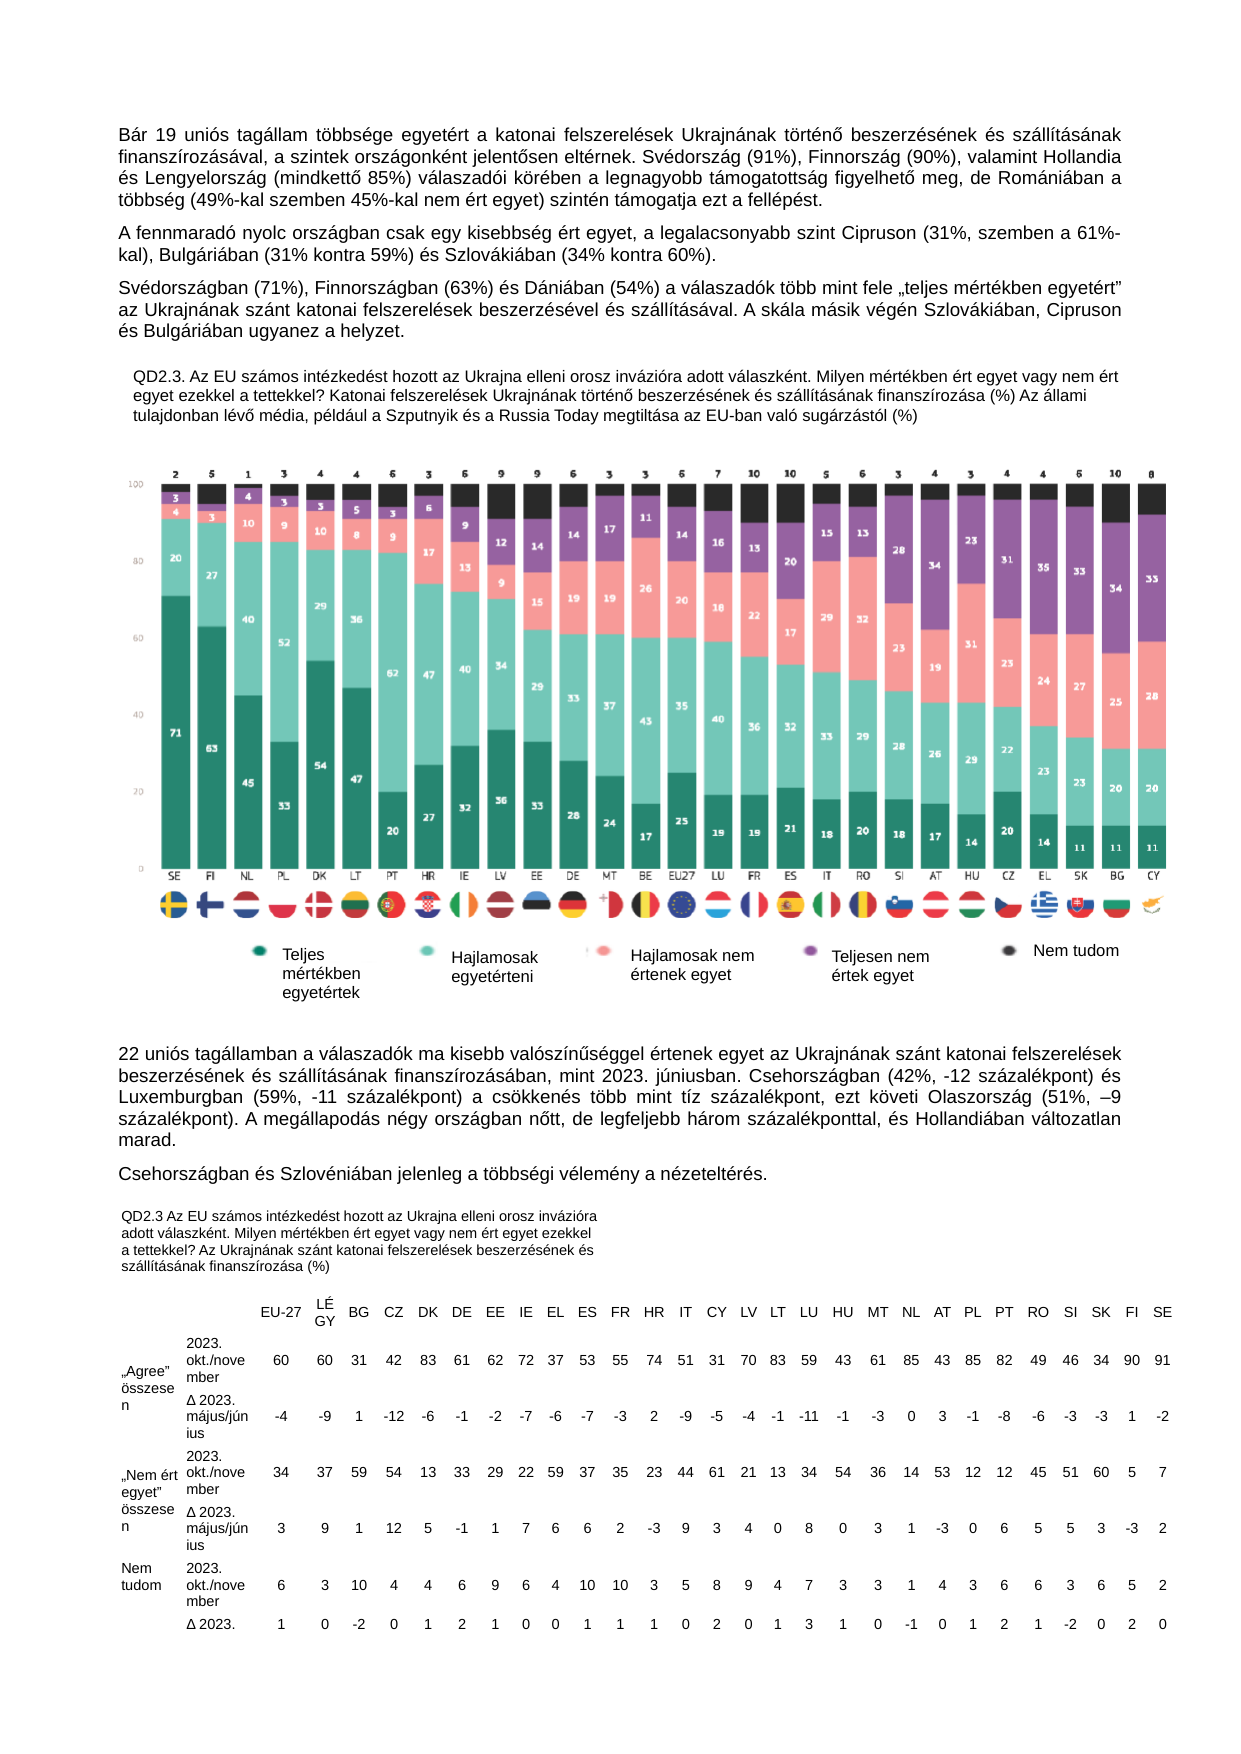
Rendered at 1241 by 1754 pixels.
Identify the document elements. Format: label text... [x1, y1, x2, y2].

table_cell 1 [826, 1613, 860, 1635]
table_cell -1 [958, 1388, 988, 1444]
table_cell Δ 2023. [183, 1613, 254, 1635]
table_cell 43 [826, 1332, 860, 1388]
table_cell DK [411, 1293, 445, 1332]
table_cell 23 [637, 1444, 671, 1501]
table_cell 3 [860, 1501, 895, 1557]
table_cell 83 [763, 1332, 792, 1388]
table_cell -3 [1118, 1501, 1146, 1557]
table_cell 10 [571, 1557, 604, 1613]
table_cell 1 [1118, 1388, 1146, 1444]
table_header [988, 1190, 1020, 1293]
table_cell 61 [700, 1444, 734, 1501]
table_cell 6 [988, 1557, 1020, 1613]
table_cell 12 [958, 1444, 988, 1501]
table_cell 9 [308, 1501, 341, 1557]
table_cell 0 [958, 1501, 988, 1557]
table_cell Nem tudom [118, 1557, 183, 1635]
table_cell 0 [671, 1613, 700, 1635]
table_cell 3 [700, 1501, 734, 1557]
table_cell 1 [479, 1613, 512, 1635]
table_cell -5 [700, 1388, 734, 1444]
table_cell Δ 2023. május/június [183, 1501, 254, 1557]
table_cell -7 [571, 1388, 604, 1444]
table_cell 0 [1085, 1613, 1118, 1635]
table_cell 1 [479, 1501, 512, 1557]
table_cell 1 [895, 1501, 927, 1557]
table_cell 59 [341, 1444, 376, 1501]
text 22 uniós tagállamban a válaszadók ma kisebb valószínűséggel értenek egyet az Ukrajnának szánt katonai felszerelések beszerzésének és szállításának finanszírozásában, mint 2023. júniusban. Csehországban (42%, -12 százalékpont) és Luxemburgban (59%, -11 százalékpont) a csökkenés több mint tíz százalékpont, ezt követi Olaszország (51%, –9 százalékpont). A megállapodás négy országban nőtt, de legfeljebb három százalékponttal, és Hollandiában változatlan marad. [118, 1043, 1122, 1151]
table_cell 55 [604, 1332, 637, 1388]
table_cell 0 [895, 1388, 927, 1444]
table_cell 3 [254, 1501, 308, 1557]
table_cell CY [700, 1293, 734, 1332]
table_cell 0 [376, 1613, 411, 1635]
table_cell 3 [308, 1557, 341, 1613]
table_cell 4 [411, 1557, 445, 1613]
table_cell SI [1056, 1293, 1085, 1332]
text Csehországban és Szlovéniában jelenleg a többségi vélemény a nézeteltérés. [118, 1162, 1122, 1184]
table_header [860, 1190, 895, 1293]
table_cell -3 [927, 1501, 957, 1557]
table_cell 2 [1118, 1613, 1146, 1635]
table_cell 5 [411, 1501, 445, 1557]
table_cell -1 [895, 1613, 927, 1635]
table_cell 1 [1020, 1613, 1056, 1635]
table_cell -3 [1085, 1388, 1118, 1444]
table_cell 10 [341, 1557, 376, 1613]
table_cell 0 [763, 1501, 792, 1557]
table_cell -1 [445, 1501, 479, 1557]
table_cell 4 [376, 1557, 411, 1613]
table_cell 8 [700, 1557, 734, 1613]
table_cell 1 [341, 1501, 376, 1557]
table_cell 1 [411, 1613, 445, 1635]
table_cell 53 [571, 1332, 604, 1388]
table_header [792, 1190, 826, 1293]
table_cell IT [671, 1293, 700, 1332]
table_header [604, 1190, 637, 1293]
table_cell 85 [895, 1332, 927, 1388]
table_cell 2 [1146, 1501, 1179, 1557]
table_cell CZ [376, 1293, 411, 1332]
table_cell LU [792, 1293, 826, 1332]
table_cell 2 [637, 1388, 671, 1444]
table_header [1146, 1190, 1179, 1293]
table_header [1085, 1190, 1118, 1293]
table_cell 53 [927, 1444, 957, 1501]
table_cell 0 [308, 1613, 341, 1635]
table_cell LT [763, 1293, 792, 1332]
table_cell -3 [637, 1501, 671, 1557]
table_cell BG [341, 1293, 376, 1332]
table_cell -3 [1056, 1388, 1085, 1444]
table_cell 62 [479, 1332, 512, 1388]
table_cell 61 [860, 1332, 895, 1388]
table_cell 1 [637, 1613, 671, 1635]
table_cell 6 [254, 1557, 308, 1613]
table_cell 59 [792, 1332, 826, 1388]
table_cell 60 [308, 1332, 341, 1388]
table_cell 0 [734, 1613, 763, 1635]
table_cell 3 [927, 1388, 957, 1444]
table_cell 34 [254, 1444, 308, 1501]
table_cell 4 [540, 1557, 571, 1613]
text A fennmaradó nyolc országban csak egy kisebbség ért egyet, a legalacsonyabb szint Cipruson (31%, szemben a 61%-kal), Bulgáriában (31% kontra 59%) és Szlovákiában (34% kontra 60%). [118, 222, 1122, 265]
table_cell 1 [958, 1613, 988, 1635]
table_cell 9 [734, 1557, 763, 1613]
table_cell 45 [1020, 1444, 1056, 1501]
table_cell SE [1146, 1293, 1179, 1332]
table_header [1020, 1190, 1056, 1293]
table_cell 3 [1085, 1501, 1118, 1557]
table_cell 31 [341, 1332, 376, 1388]
table_cell 21 [734, 1444, 763, 1501]
table_header [958, 1190, 988, 1293]
table_cell 6 [571, 1501, 604, 1557]
table_cell 22 [512, 1444, 540, 1501]
table_cell -2 [341, 1613, 376, 1635]
table_cell -2 [1146, 1388, 1179, 1444]
table_header [671, 1190, 700, 1293]
table_cell LÉGY [308, 1293, 341, 1332]
table_cell -9 [671, 1388, 700, 1444]
table_cell [118, 1293, 183, 1332]
table_cell DE [445, 1293, 479, 1332]
table_cell [183, 1293, 254, 1332]
table_cell 37 [571, 1444, 604, 1501]
table_cell 44 [671, 1444, 700, 1501]
table_cell 9 [671, 1501, 700, 1557]
table_cell 10 [604, 1557, 637, 1613]
table_cell FR [604, 1293, 637, 1332]
table_cell LV [734, 1293, 763, 1332]
table_cell 1 [254, 1613, 308, 1635]
table_header [1118, 1190, 1146, 1293]
table_cell 34 [792, 1444, 826, 1501]
table_cell 3 [860, 1557, 895, 1613]
table_cell 43 [927, 1332, 957, 1388]
table_cell 85 [958, 1332, 988, 1388]
table_cell 0 [1146, 1613, 1179, 1635]
table_cell 4 [734, 1501, 763, 1557]
table_cell „Nem ért egyet” összesen [118, 1444, 183, 1557]
table_cell 2023. okt./november [183, 1332, 254, 1388]
table_cell 2 [1146, 1557, 1179, 1613]
table_cell -1 [826, 1388, 860, 1444]
table_cell 33 [445, 1444, 479, 1501]
table_cell 3 [826, 1557, 860, 1613]
table_cell 2023. okt./november [183, 1557, 254, 1613]
table_cell 42 [376, 1332, 411, 1388]
table_cell 3 [958, 1557, 988, 1613]
table_cell 31 [700, 1332, 734, 1388]
table_header [637, 1190, 671, 1293]
table_cell 83 [411, 1332, 445, 1388]
table_cell 90 [1118, 1332, 1146, 1388]
table_cell 82 [988, 1332, 1020, 1388]
table_header QD2.3 Az EU számos intézkedést hozott az Ukrajna elleni orosz invázióra adott válaszként. Milyen mértékben ért egyet vagy nem ért egyet ezekkel a tettekkel? Az Ukrajnának szánt katonai felszerelések beszerzésének és szállításának finanszírozása (%) [118, 1190, 604, 1293]
table_cell 7 [792, 1557, 826, 1613]
table_cell 12 [376, 1501, 411, 1557]
table_cell 54 [826, 1444, 860, 1501]
table_cell -12 [376, 1388, 411, 1444]
table_cell 51 [671, 1332, 700, 1388]
table_cell 3 [637, 1557, 671, 1613]
table_header [927, 1190, 957, 1293]
table_cell 7 [1146, 1444, 1179, 1501]
table_cell 91 [1146, 1332, 1179, 1388]
table_cell 37 [540, 1332, 571, 1388]
text Bár 19 uniós tagállam többsége egyetért a katonai felszerelések Ukrajnának történő beszerzésének és szállításának finanszírozásával, a szintek országonként jelentősen eltérnek. Svédország (91%), Finnország (90%), valamint Hollandia és Lengyelország (mindkettő 85%) válaszadói körében a legnagyobb támogatottság figyelhető meg, de Romániában a többség (49%-kal szemben 45%-kal nem ért egyet) szintén támogatja ezt a fellépést. [118, 124, 1122, 210]
table_cell 0 [860, 1613, 895, 1635]
table_cell 6 [540, 1501, 571, 1557]
table_cell HR [637, 1293, 671, 1332]
table_cell 0 [512, 1613, 540, 1635]
table_cell AT [927, 1293, 957, 1332]
table_cell Δ 2023. május/június [183, 1388, 254, 1444]
table_cell 6 [512, 1557, 540, 1613]
table_cell 13 [411, 1444, 445, 1501]
table_cell 0 [826, 1501, 860, 1557]
table_cell -6 [1020, 1388, 1056, 1444]
table_cell NL [895, 1293, 927, 1332]
table_cell 6 [1085, 1557, 1118, 1613]
table_cell SK [1085, 1293, 1118, 1332]
table_cell 35 [604, 1444, 637, 1501]
table_cell 46 [1056, 1332, 1085, 1388]
table_cell 8 [792, 1501, 826, 1557]
picture [119, 464, 1181, 928]
table_cell 5 [1056, 1501, 1085, 1557]
table_cell 51 [1056, 1444, 1085, 1501]
table_cell -2 [479, 1388, 512, 1444]
table_cell 4 [763, 1557, 792, 1613]
table_cell 36 [860, 1444, 895, 1501]
table_cell 74 [637, 1332, 671, 1388]
table_header [763, 1190, 792, 1293]
table_cell -3 [860, 1388, 895, 1444]
table_cell 5 [1118, 1444, 1146, 1501]
table_cell 13 [763, 1444, 792, 1501]
table_header [826, 1190, 860, 1293]
table_cell ES [571, 1293, 604, 1332]
table_cell -6 [540, 1388, 571, 1444]
table_cell 2 [445, 1613, 479, 1635]
table_cell 1 [341, 1388, 376, 1444]
table_cell 1 [604, 1613, 637, 1635]
table_cell 1 [763, 1613, 792, 1635]
table_cell -3 [604, 1388, 637, 1444]
table_cell 6 [1020, 1557, 1056, 1613]
table_cell -2 [1056, 1613, 1085, 1635]
table_cell 4 [927, 1557, 957, 1613]
table_header [895, 1190, 927, 1293]
table_cell 59 [540, 1444, 571, 1501]
table_cell -4 [254, 1388, 308, 1444]
table_cell 5 [1020, 1501, 1056, 1557]
table_header [700, 1190, 734, 1293]
table_cell -9 [308, 1388, 341, 1444]
table_cell 7 [512, 1501, 540, 1557]
table_cell -6 [411, 1388, 445, 1444]
table_cell 72 [512, 1332, 540, 1388]
table_cell 34 [1085, 1332, 1118, 1388]
table_cell HU [826, 1293, 860, 1332]
table_cell 2 [700, 1613, 734, 1635]
table_cell 29 [479, 1444, 512, 1501]
table_cell 5 [671, 1557, 700, 1613]
table_cell 70 [734, 1332, 763, 1388]
table_cell RO [1020, 1293, 1056, 1332]
table_cell EU-27 [254, 1293, 308, 1332]
table_cell IE [512, 1293, 540, 1332]
table_cell EE [479, 1293, 512, 1332]
table_cell -7 [512, 1388, 540, 1444]
table_cell 0 [540, 1613, 571, 1635]
table_cell 60 [1085, 1444, 1118, 1501]
table_cell 49 [1020, 1332, 1056, 1388]
table_cell 12 [988, 1444, 1020, 1501]
table_cell MT [860, 1293, 895, 1332]
table_cell 2 [988, 1613, 1020, 1635]
table_cell 14 [895, 1444, 927, 1501]
table_cell 9 [479, 1557, 512, 1613]
table_cell 2 [604, 1501, 637, 1557]
table_cell 3 [792, 1613, 826, 1635]
table_cell 3 [1056, 1557, 1085, 1613]
table_cell -11 [792, 1388, 826, 1444]
table_cell -4 [734, 1388, 763, 1444]
table_cell 54 [376, 1444, 411, 1501]
table_cell PT [988, 1293, 1020, 1332]
table_cell -8 [988, 1388, 1020, 1444]
table_cell PL [958, 1293, 988, 1332]
table_cell „Agree” összesen [118, 1332, 183, 1444]
table_cell FI [1118, 1293, 1146, 1332]
table_cell 6 [988, 1501, 1020, 1557]
table_header [1056, 1190, 1085, 1293]
table_cell 5 [1118, 1557, 1146, 1613]
picture [237, 932, 1024, 970]
table_cell 2023. okt./november [183, 1444, 254, 1501]
table_cell 60 [254, 1332, 308, 1388]
table_cell 1 [571, 1613, 604, 1635]
table_cell -1 [445, 1388, 479, 1444]
table_cell -1 [763, 1388, 792, 1444]
table_header [734, 1190, 763, 1293]
table_cell 61 [445, 1332, 479, 1388]
table_cell 37 [308, 1444, 341, 1501]
table_cell EL [540, 1293, 571, 1332]
table_cell 0 [927, 1613, 957, 1635]
table_cell 6 [445, 1557, 479, 1613]
text Svédországban (71%), Finnországban (63%) és Dániában (54%) a válaszadók több mint fele „teljes mértékben egyetért” az Ukrajnának szánt katonai felszerelések beszerzésével és szállításával. A skála másik végén Szlovákiában, Cipruson és Bulgáriában ugyanez a helyzet. [118, 277, 1122, 342]
table_cell 1 [895, 1557, 927, 1613]
